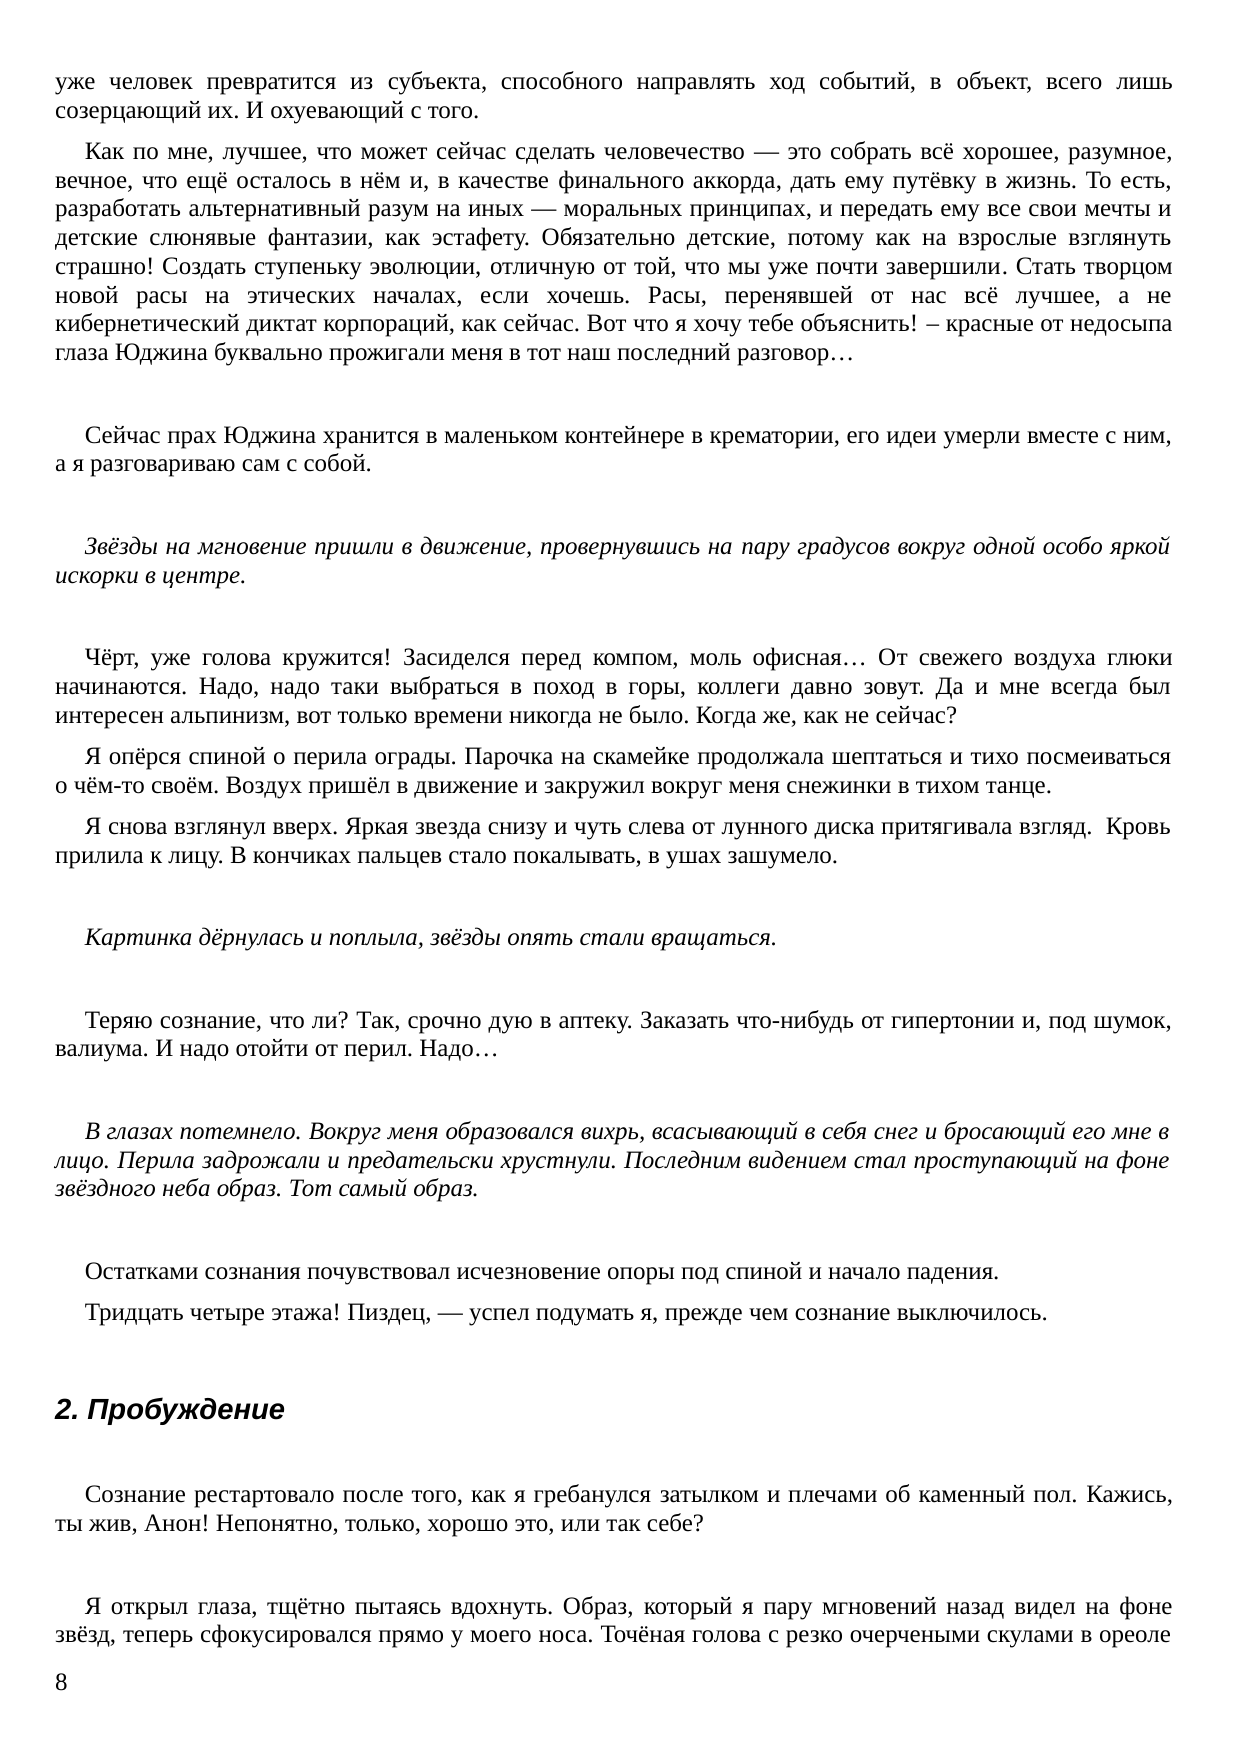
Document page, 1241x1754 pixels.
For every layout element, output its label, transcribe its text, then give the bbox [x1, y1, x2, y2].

subtitle 2. Пробуждение [55, 1392, 1173, 1426]
text Сейчас прах Юджина хранится в маленьком контейнере в крематории, его идеи умерли вместе с ним, а я разговариваю сам с собой. [55, 420, 1173, 477]
text Сознание рестартовало после того, как я гребанулся затылком и плечами об каменный пол. Кажись, ты жив, Анон! Непонятно, только, хорошо это, или так себе? [55, 1479, 1173, 1537]
text Чёрт, уже голова кружится! Засиделся перед компом, моль офисная… От свежего воздуха глюки начинаются. Надо, надо таки выбраться в поход в горы, коллеги давно зовут. Да и мне всегда был интересен альпинизм, вот только времени никогда не было. Когда же, как не сейчас? [55, 642, 1173, 728]
text Звёзды на мгновение пришли в движение, провернувшись на пару градусов вокруг одной особо яркой искорки в центре. [55, 531, 1173, 588]
text В глазах потемнело. Вокруг меня образовался вихрь, всасывающий в себя снег и бросающий его мне в лицо. Перила задрожали и предательски хрустнули. Последним видением стал проступающий на фоне звёздного неба образ. Тот самый образ. [55, 1116, 1173, 1202]
text Тридцать четыре этажа! Пиздец, — успел подумать я, прежде чем сознание выключилось. [55, 1297, 1173, 1326]
text Я снова взглянул вверх. Яркая звезда снизу и чуть слева от лунного диска притягивала взгляд. Кровь прилила к лицу. В кончиках пальцев стало покалывать, в ушах зашумело. [55, 811, 1173, 868]
text Как по мне, лучшее, что может сейчас сделать человечество — это собрать всё хорошее, разумное, вечное, что ещё осталось в нём и, в качестве финального аккорда, дать ему путёвку в жизнь. То есть, разработать альтернативный разум на иных — моральных принципах, и передать ему все свои мечты и детские слюнявые фантазии, как эстафету. Обязательно детские, потому как на взрослые взглянуть страшно! Создать ступеньку эволюции, отличную от той, что мы уже почти завершили. Стать творцом новой расы на этических началах, если хочешь. Расы, перенявшей от нас всё лучшее, а не кибернетический диктат корпораций, как сейчас. Вот что я хочу тебе объяснить! – красные от недосыпа глаза Юджина буквально прожигали меня в тот наш последний разговор… [55, 136, 1173, 366]
text Теряю сознание, что ли? Так, срочно дую в аптеку. Заказать что-нибудь от гипертонии и, под шумок, валиума. И надо отойти от перил. Надо… [55, 1005, 1173, 1062]
text Я опёрся спиной о перила ограды. Парочка на скамейке продолжала шептаться и тихо посмеиваться о чём-то своём. Воздух пришёл в движение и закружил вокруг меня снежинки в тихом танце. [55, 741, 1173, 798]
text Я открыл глаза, тщётно пытаясь вдохнуть. Образ, который я пару мгновений назад видел на фоне звёзд, теперь сфокусировался прямо у моего носа. Точёная голова с резко очерчеными скулами в ореоле [55, 1591, 1173, 1648]
text Остатками сознания почувствовал исчезновение опоры под спиной и начало падения. [55, 1256, 1173, 1285]
text уже человек превратится из субъекта, способного направлять ход событий, в объект, всего лишь созерцающий их. И охуевающий с того. [55, 66, 1173, 123]
text Картинка дёрнулась и поплыла, звёзды опять стали вращаться. [55, 922, 1173, 951]
